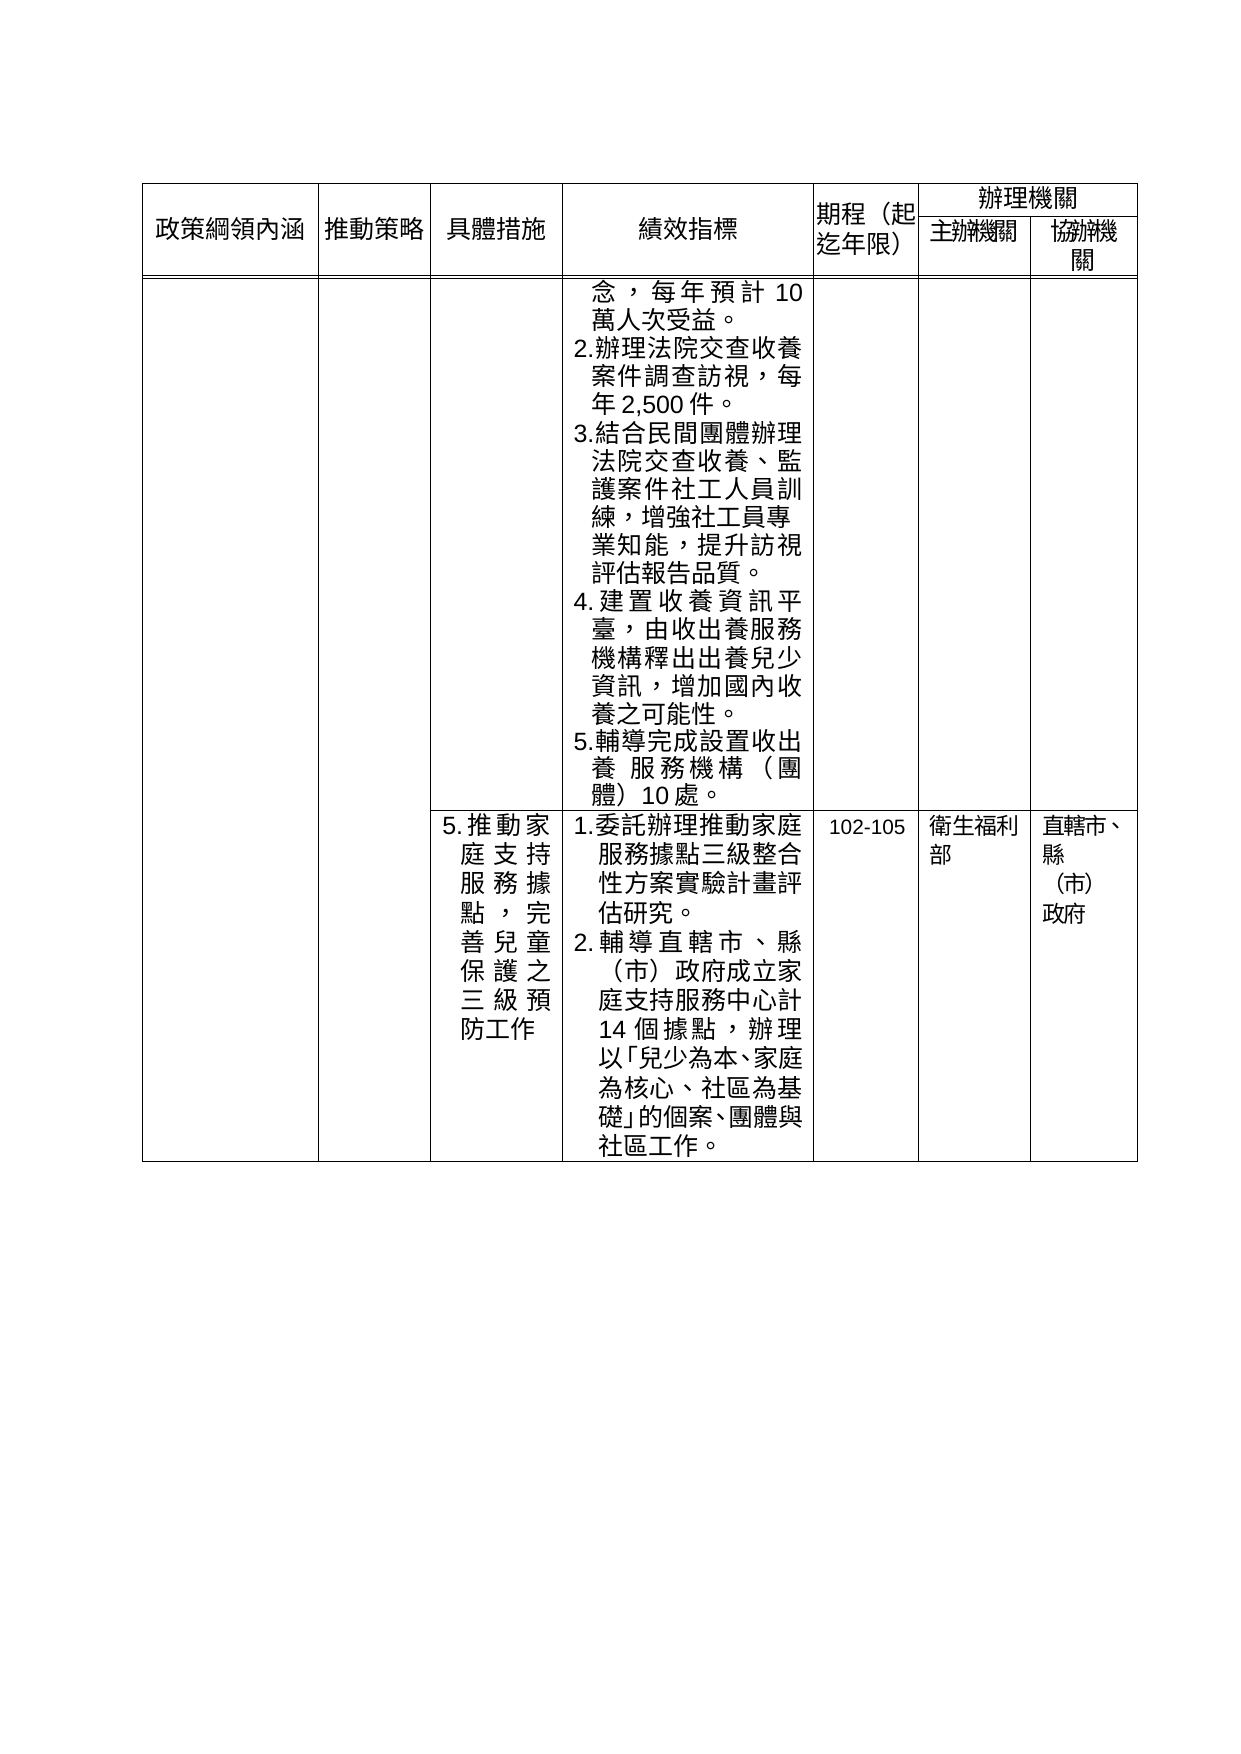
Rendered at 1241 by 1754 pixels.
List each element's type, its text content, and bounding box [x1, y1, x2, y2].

table_cell 5.推動家庭支持服務據點，完善兒童保護之三級預防工作 [431, 811, 562, 1161]
table_cell [1031, 279, 1137, 810]
table_header 政策綱領內涵 [143, 184, 318, 275]
table_cell 念，每年預計10萬人次受益。 2.辦理法院交查收養案件調查訪視，每年2,500件。 3.結合民間團體辦理法院交查收養、監護案件社工人員訓練，增強社工員專 業知能，提升訪視評估報告品質。 4.建置收養資訊平臺，由收出養服務機構釋出出養兒少資訊，增加國內收養之可能性。 5.輔導完成設置收出養 服務機構（團體）10處。 [563, 279, 813, 810]
table_cell 主辦機關 [919, 217, 1030, 275]
table_cell 直轄市、縣（市）政府 [1031, 811, 1137, 1161]
table_cell 102-105 [814, 811, 918, 1161]
table_cell [919, 279, 1030, 810]
table_cell 衛生福利部 [919, 811, 1030, 1161]
table_header 具體措施 [431, 184, 562, 275]
table_header 績效指標 [563, 184, 813, 275]
table_cell [814, 279, 918, 810]
table_cell [431, 279, 562, 810]
table_cell 1.委託辦理推動家庭服務據點三級整合性方案實驗計畫評估研究。 2.輔導直轄市、縣（市）政府成立家庭支持服務中心計14個據點，辦理以「兒少為本、家庭為核心、社區為基礎」的個案、團體與社區工作。 [563, 811, 813, 1161]
table_header 期程（起迄年限） [814, 184, 918, 275]
table_cell [319, 279, 430, 1161]
table_header 辦理機關 [919, 184, 1137, 216]
table_cell 協辦機關 [1031, 217, 1137, 275]
table_cell [143, 279, 318, 1161]
table_header 推動策略 [319, 184, 430, 275]
